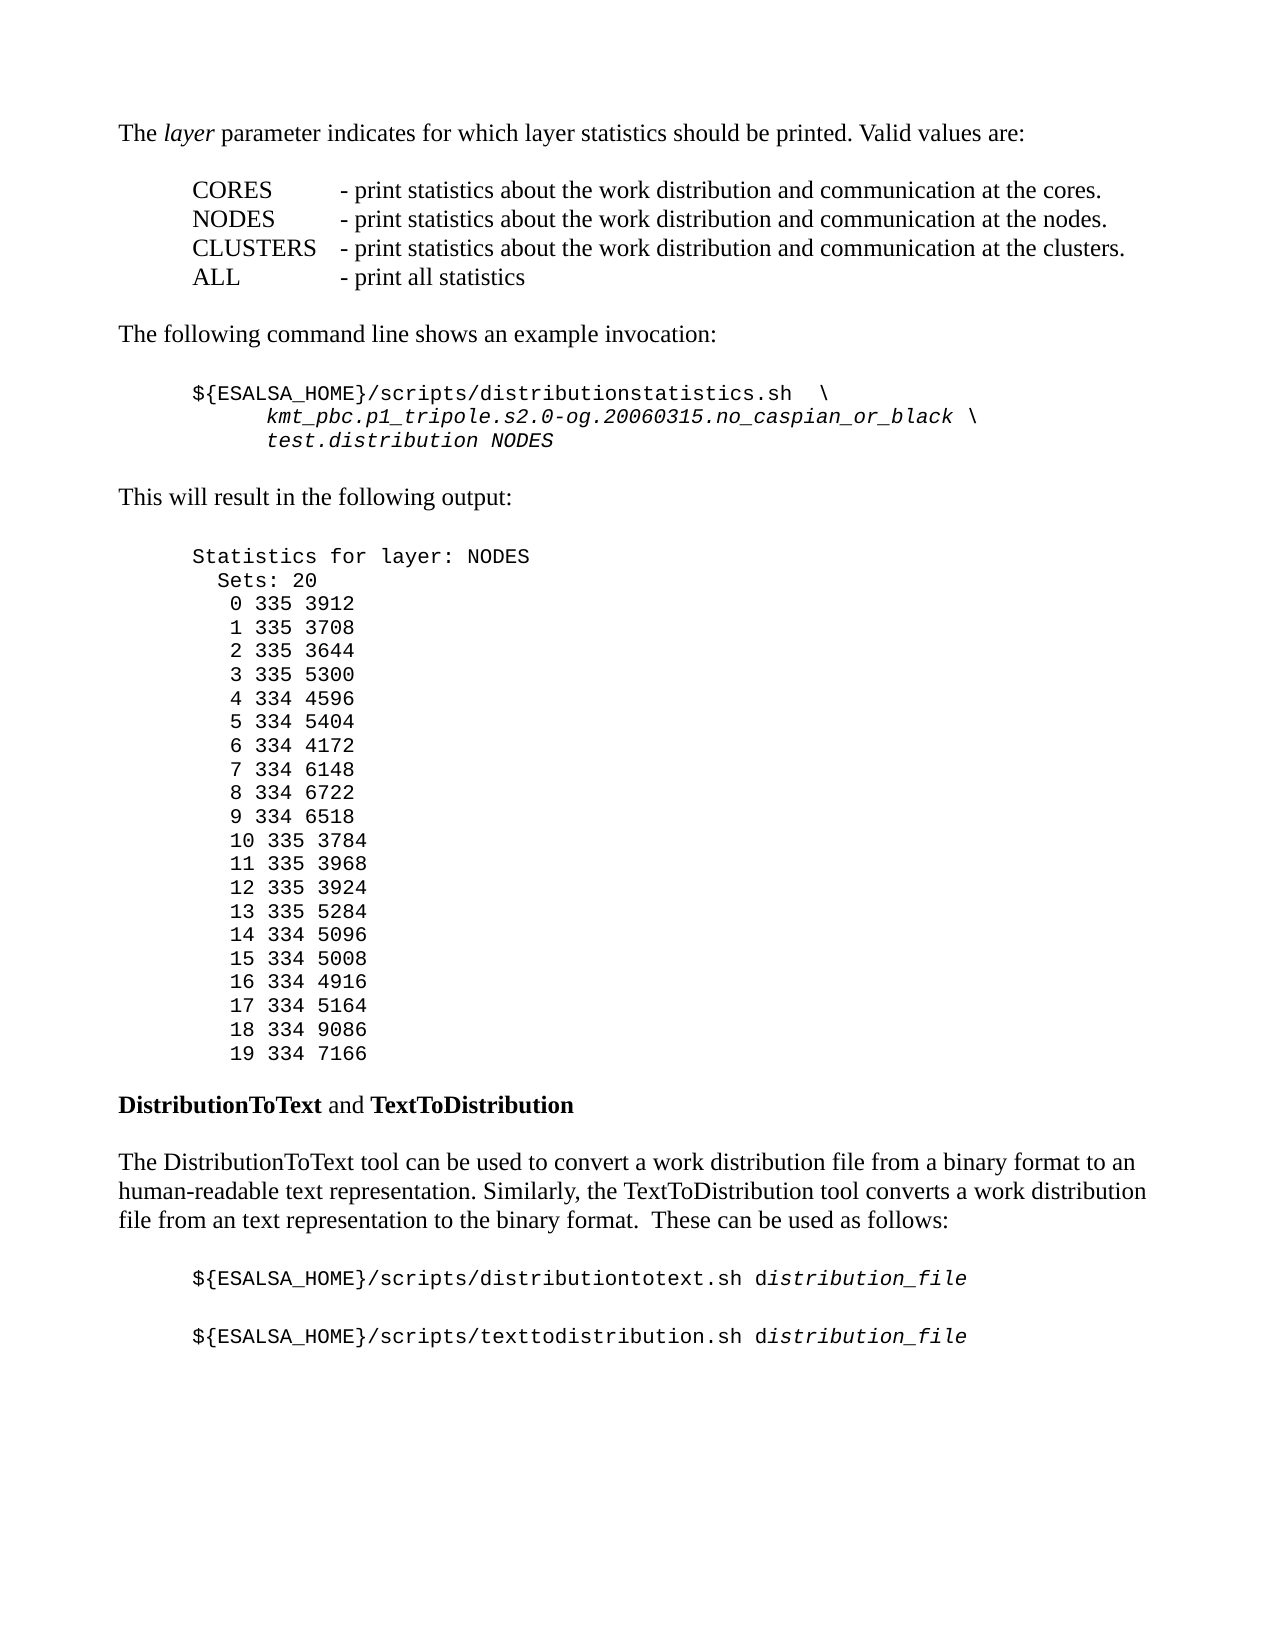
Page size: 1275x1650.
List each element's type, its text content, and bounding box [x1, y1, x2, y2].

text ${ESALSA_HOME}/scripts/texttodistribution.sh distribution_file [118, 1321, 1157, 1350]
text The following command line shows an example invocation: [118, 319, 1157, 348]
text 3 335 5300 [118, 664, 1157, 688]
text 15 334 5008 [118, 948, 1157, 972]
text This will result in the following output: [118, 482, 1157, 511]
text Sets: 20 [118, 569, 1157, 593]
text CORES - print statistics about the work distribution and communication at the cores. [118, 176, 1157, 204]
text 11 335 3968 [118, 853, 1157, 877]
text 12 335 3924 [118, 877, 1157, 901]
text The layer parameter indicates for which layer statistics should be printed. Valid values are: [118, 118, 1157, 147]
text 2 335 3644 [118, 641, 1157, 664]
text 8 334 6722 [118, 782, 1157, 806]
text 5 334 5404 [118, 711, 1157, 735]
text Statistics for layer: NODES [118, 540, 1157, 569]
text DistributionToText and TextToDistribution [118, 1090, 1157, 1118]
text ALL - print all statistics [118, 262, 1157, 291]
text kmt_pbc.p1_tripole.s2.0-og.20060315.no_caspian_or_black \ [118, 406, 1157, 430]
text ${ESALSA_HOME}/scripts/distributionstatistics.sh \ [118, 377, 1157, 406]
text NODES - print statistics about the work distribution and communication at the nodes. [118, 204, 1157, 233]
text 16 334 4916 [118, 972, 1157, 995]
text 10 335 3784 [118, 830, 1157, 853]
text test.distribution NODES [118, 430, 1157, 454]
text 14 334 5096 [118, 924, 1157, 948]
text 13 335 5284 [118, 901, 1157, 924]
text 18 334 9086 [118, 1019, 1157, 1042]
text 19 334 7166 [118, 1042, 1157, 1066]
text 6 334 4172 [118, 735, 1157, 759]
text 17 334 5164 [118, 995, 1157, 1019]
text 0 335 3912 [118, 593, 1157, 617]
text 4 334 4596 [118, 688, 1157, 711]
text 9 334 6518 [118, 806, 1157, 830]
text 7 334 6148 [118, 759, 1157, 782]
text The DistributionToText tool can be used to convert a work distribution file from a binary format to an human-readable text representation. Similarly, the TextToDistribution tool converts a work distribution file from an text representation to the binary format. These can be used as follows: [118, 1147, 1157, 1233]
text CLUSTERS - print statistics about the work distribution and communication at the clusters. [118, 233, 1157, 262]
text 1 335 3708 [118, 617, 1157, 641]
text ${ESALSA_HOME}/scripts/distributiontotext.sh distribution_file [118, 1262, 1157, 1292]
